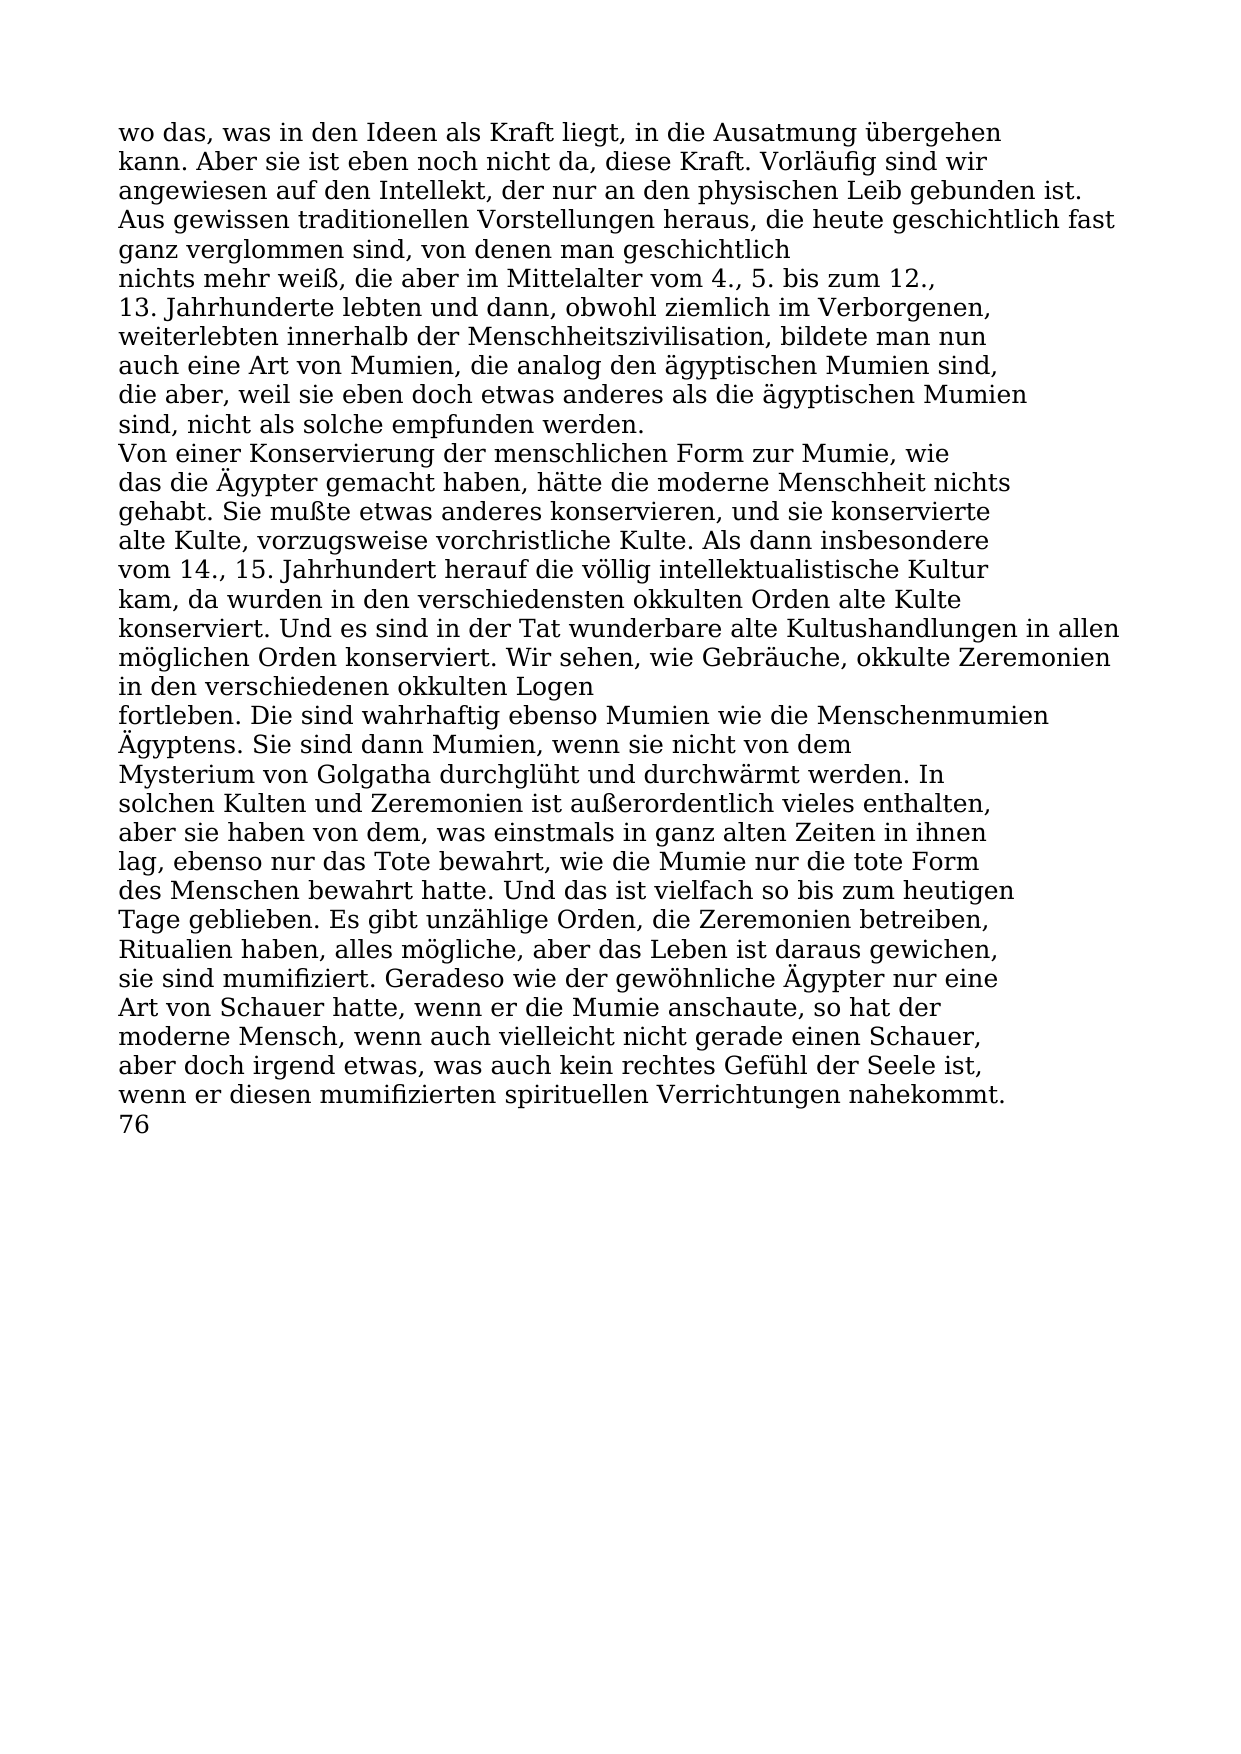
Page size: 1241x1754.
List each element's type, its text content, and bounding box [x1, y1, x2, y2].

text angewiesen auf den Intellekt, der nur an den physischen Leib gebunden ist. [118, 176, 1122, 206]
text wenn er diesen mumifizierten spirituellen Verrichtungen nahekommt. [118, 1081, 1122, 1110]
text die aber, weil sie eben doch etwas anderes als die ägyptischen Mumien [118, 381, 1122, 410]
text sind, nicht als solche empfunden werden. [118, 410, 1122, 439]
text moderne Mensch, wenn auch vielleicht nicht gerade einen Schauer, [118, 1022, 1122, 1051]
text vom 14., 15. Jahrhundert herauf die völlig intellektualistische Kultur [118, 556, 1122, 585]
text nichts mehr weiß, die aber im Mittelalter vom 4., 5. bis zum 12., [118, 264, 1122, 293]
text konserviert. Und es sind in der Tat wunderbare alte Kultushandlungen in allen möglichen Orden konserviert. Wir sehen, wie Gebräuche, okkulte Zeremonien in den verschiedenen okkulten Logen [118, 614, 1122, 701]
text Von einer Konservierung der menschlichen Form zur Mumie, wie [118, 439, 1122, 468]
text lag, ebenso nur das Tote bewahrt, wie die Mumie nur die tote Form [118, 847, 1122, 876]
text 76 [118, 1110, 1122, 1139]
text gehabt. Sie mußte etwas anderes konservieren, und sie konservierte [118, 497, 1122, 526]
text das die Ägypter gemacht haben, hätte die moderne Menschheit nichts [118, 468, 1122, 497]
text kann. Aber sie ist eben noch nicht da, diese Kraft. Vorläufig sind wir [118, 147, 1122, 176]
text Art von Schauer hatte, wenn er die Mumie anschaute, so hat der [118, 993, 1122, 1022]
text Tage geblieben. Es gibt unzählige Orden, die Zeremonien betreiben, [118, 906, 1122, 935]
text aber doch irgend etwas, was auch kein rechtes Gefühl der Seele ist, [118, 1051, 1122, 1081]
text 13. Jahrhunderte lebten und dann, obwohl ziemlich im Verborgenen, [118, 293, 1122, 322]
text kam, da wurden in den verschiedensten okkulten Orden alte Kulte [118, 585, 1122, 614]
text Mysterium von Golgatha durchglüht und durchwärmt werden. In [118, 760, 1122, 789]
text auch eine Art von Mumien, die analog den ägyptischen Mumien sind, [118, 351, 1122, 381]
text Aus gewissen traditionellen Vorstellungen heraus, die heute geschichtlich fast ganz verglommen sind, von denen man geschichtlich [118, 206, 1122, 264]
text Ritualien haben, alles mögliche, aber das Leben ist daraus gewichen, [118, 935, 1122, 964]
text fortleben. Die sind wahrhaftig ebenso Mumien wie die Menschenmumien Ägyptens. Sie sind dann Mumien, wenn sie nicht von dem [118, 701, 1122, 760]
text aber sie haben von dem, was einstmals in ganz alten Zeiten in ihnen [118, 818, 1122, 847]
text weiterlebten innerhalb der Menschheitszivilisation, bildete man nun [118, 322, 1122, 351]
text des Menschen bewahrt hatte. Und das ist vielfach so bis zum heutigen [118, 876, 1122, 906]
text wo das, was in den Ideen als Kraft liegt, in die Ausatmung übergehen [118, 118, 1122, 147]
text solchen Kulten und Zeremonien ist außerordentlich vieles enthalten, [118, 789, 1122, 818]
text alte Kulte, vorzugsweise vorchristliche Kulte. Als dann insbesondere [118, 526, 1122, 556]
text sie sind mumifiziert. Geradeso wie der gewöhnliche Ägypter nur eine [118, 964, 1122, 993]
